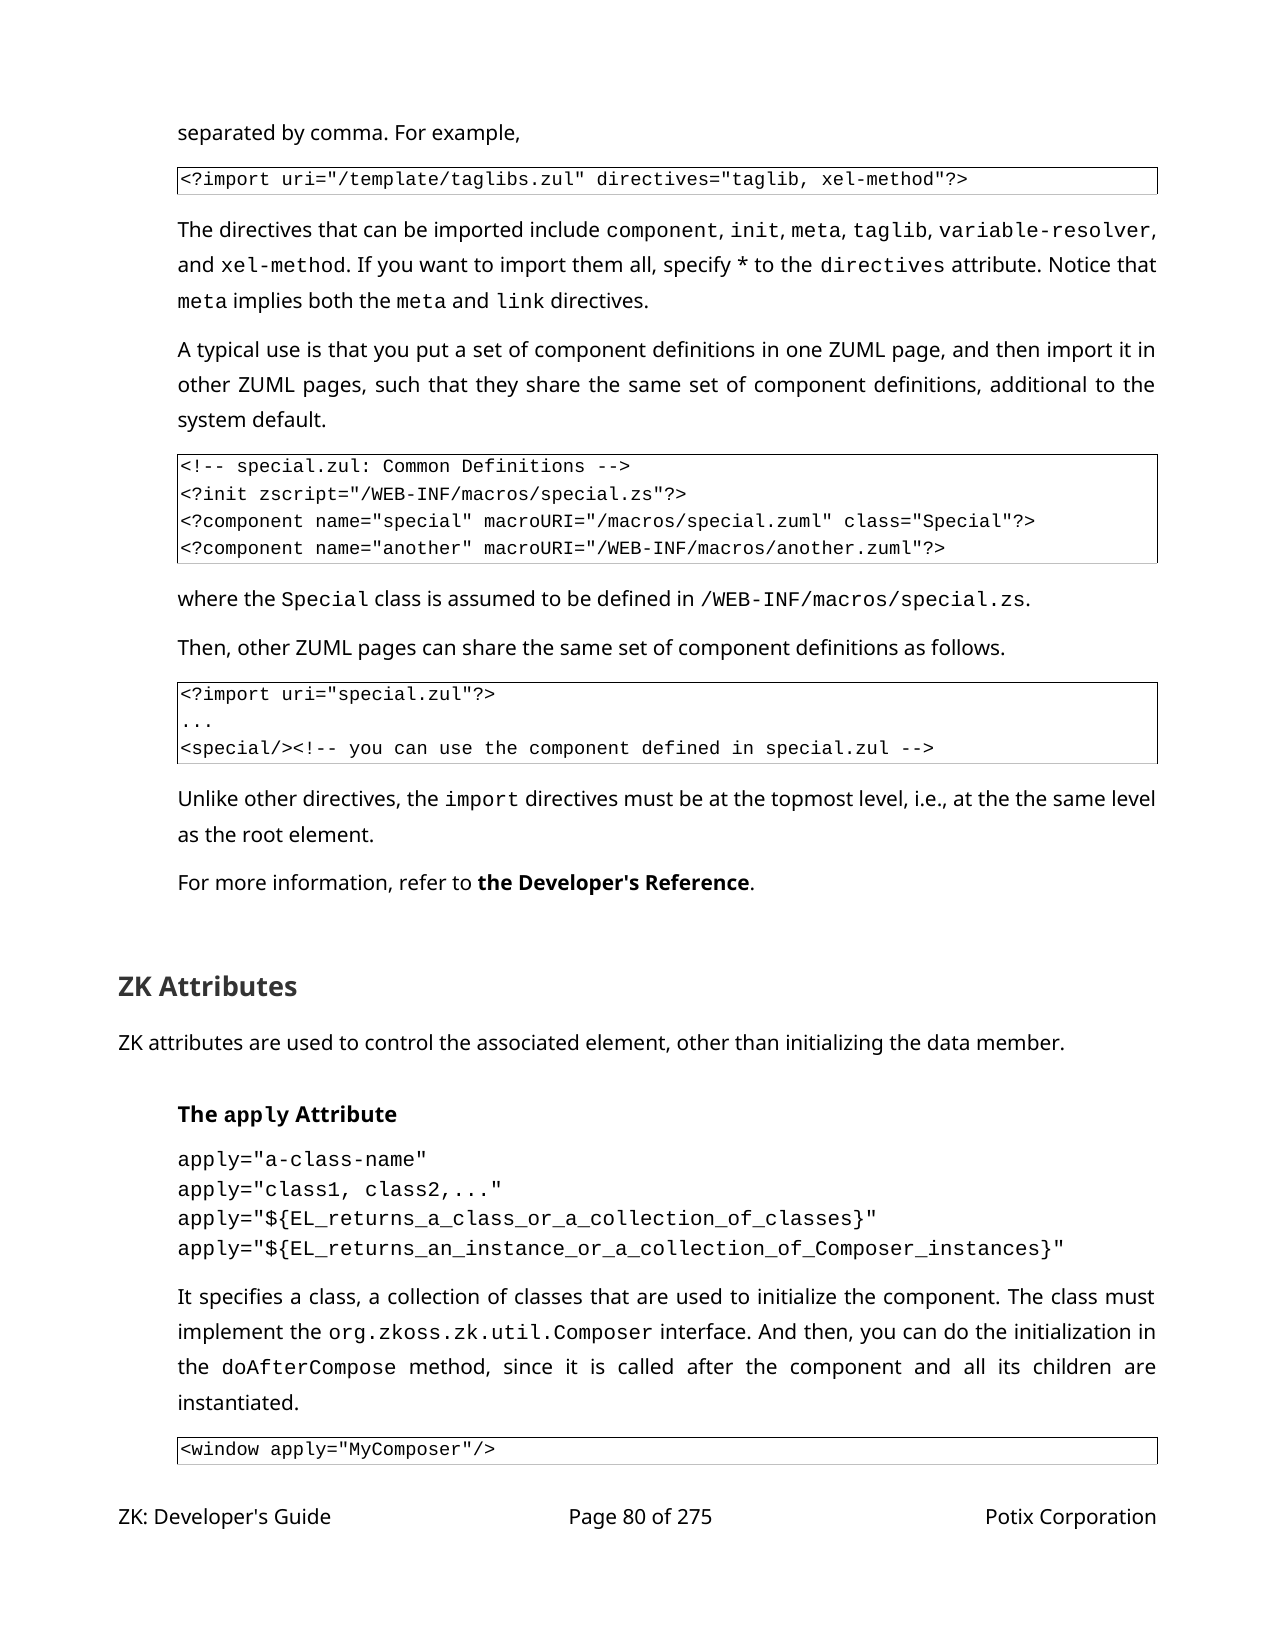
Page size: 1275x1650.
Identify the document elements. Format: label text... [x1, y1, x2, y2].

text <?init zscript="/WEB-INF/macros/special.zs"?> [178, 482, 1157, 506]
text It specifies a class, a collection of classes that are used to initialize the component. The class must implement the org.zkoss.zk.util.Composer interface. And then, you can do the initialization in the doAfterCompose method, since it is called after the component and all its children are instantiated. [177, 1282, 1157, 1416]
text <?component name="another" macroURI="/WEB-INF/macros/another.zuml"?> [178, 536, 1157, 563]
text apply="a-class-name" apply="class1, class2,..." apply="${EL_returns_a_class_or_a_collection_of_classes}" apply="${EL_returns_an_instance_or_a_collection_of_Composer_instances}" [177, 1149, 1157, 1261]
text Then, other ZUML pages can share the same set of component definitions as follows. [177, 633, 1157, 661]
text <?component name="special" macroURI="/macros/special.zuml" class="Special"?> [178, 509, 1157, 533]
text <special/><!-- you can use the component defined in special.zul --> [178, 736, 1157, 763]
text <!-- special.zul: Common Definitions --> [178, 455, 1157, 479]
subtitle ZK Attributes [118, 968, 1157, 1004]
text <?import uri="/template/taglibs.zul" directives="taglib, xel-method"?> [178, 168, 1157, 194]
text Unlike other directives, the import directives must be at the topmost level, i.e., at the the same level as the root element. [177, 784, 1157, 848]
text <?import uri="special.zul"?> [178, 683, 1157, 706]
text The directives that can be imported include component, init, meta, taglib, variable-resolver, and xel-method. If you want to import them all, specify * to the directives attribute. Notice that meta implies both the meta and link directives. [177, 215, 1157, 314]
text where the Special class is assumed to be defined in /WEB-INF/macros/special.zs. [177, 584, 1157, 612]
text separated by comma. For example, [177, 118, 1157, 146]
subtitle The apply Attribute [177, 1099, 1157, 1129]
text ... [178, 709, 1157, 733]
text <window apply="MyComposer"/> [178, 1438, 1157, 1464]
text ZK attributes are used to control the associated element, other than initializing the data member. [118, 1028, 1157, 1056]
text A typical use is that you put a set of component definitions in one ZUML page, and then import it in other ZUML pages, such that they share the same set of component definitions, additional to the system default. [177, 335, 1157, 434]
text For more information, refer to the Developer's Reference. [177, 868, 1157, 897]
